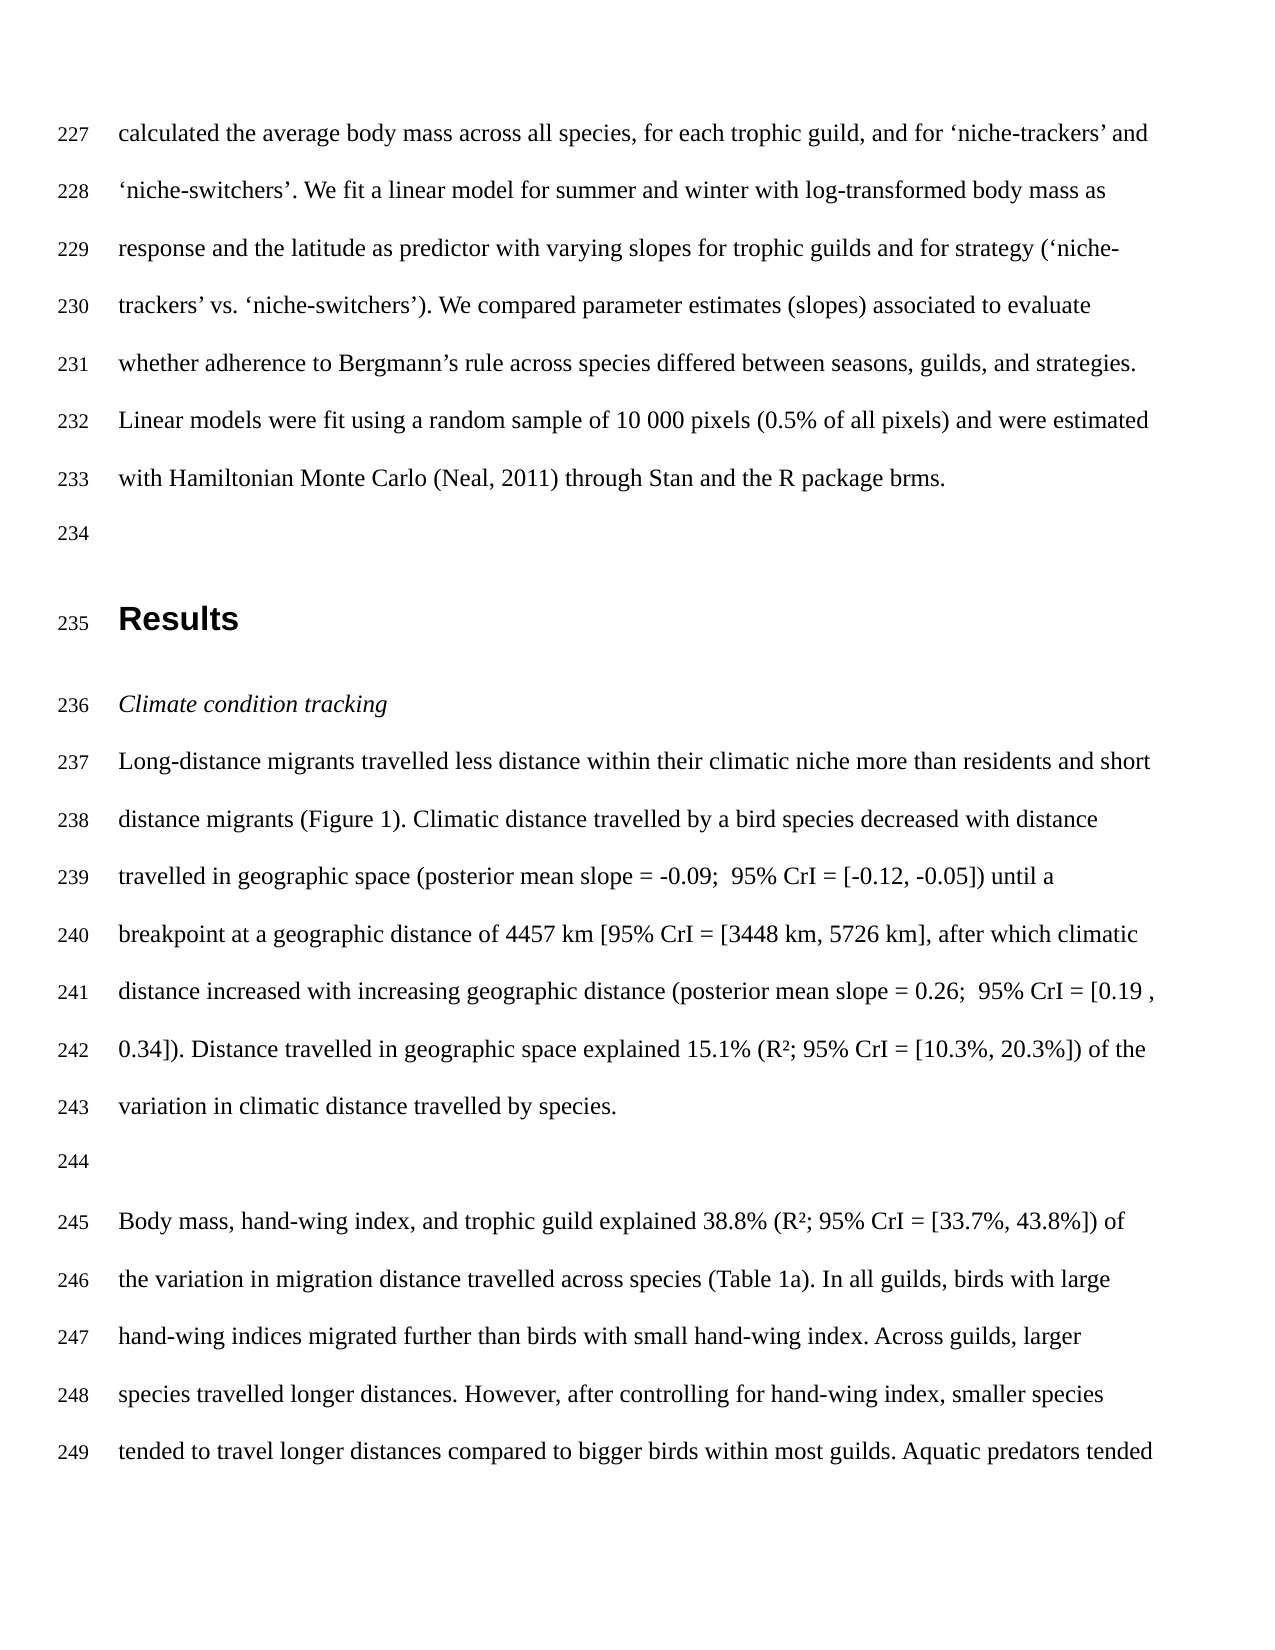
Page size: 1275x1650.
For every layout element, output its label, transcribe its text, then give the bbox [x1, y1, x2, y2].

text Long-distance migrants travelled less distance within their climatic niche more than residents and short distance migrants (Figure 1). Climatic distance travelled by a bird species decreased with distance travelled in geographic space (posterior mean slope = -0.09; 95% CrI = [-0.12, -0.05]) until a breakpoint at a geographic distance of 4457 km [95% CrI = [3448 km, 5726 km], after which climatic distance increased with increasing geographic distance (posterior mean slope = 0.26; 95% CrI = [0.19 , 0.34]). Distance travelled in geographic space explained 15.1% (R²; 95% CrI = [10.3%, 20.3%]) of the variation in climatic distance travelled by species. [118, 746, 1157, 1120]
text calculated the average body mass across all species, for each trophic guild, and for ‘niche-trackers’ and ‘niche-switchers’. We fit a linear model for summer and winter with log-transformed body mass as response and the latitude as predictor with varying slopes for trophic guilds and for strategy (‘niche-trackers’ vs. ‘niche-switchers’). We compared parameter estimates (slopes) associated to evaluate whether adherence to Bergmann’s rule across species differed between seasons, guilds, and strategies. Linear models were fit using a random sample of 10 000 pixels (0.5% of all pixels) and were estimated with Hamiltonian Monte Carlo (Neal, 2011) through Stan and the R package brms. [118, 118, 1157, 492]
text Body mass, hand-wing index, and trophic guild explained 38.8% (R²; 95% CrI = [33.7%, 43.8%]) of the variation in migration distance travelled across species (Table 1a). In all guilds, birds with large hand-wing indices migrated further than birds with small hand-wing index. Across guilds, larger species travelled longer distances. However, after controlling for hand-wing index, smaller species tended to travel longer distances compared to bigger birds within most guilds. Aquatic predators tended [118, 1206, 1157, 1465]
text Climate condition tracking [118, 689, 1157, 717]
subtitle Results [118, 599, 1157, 638]
